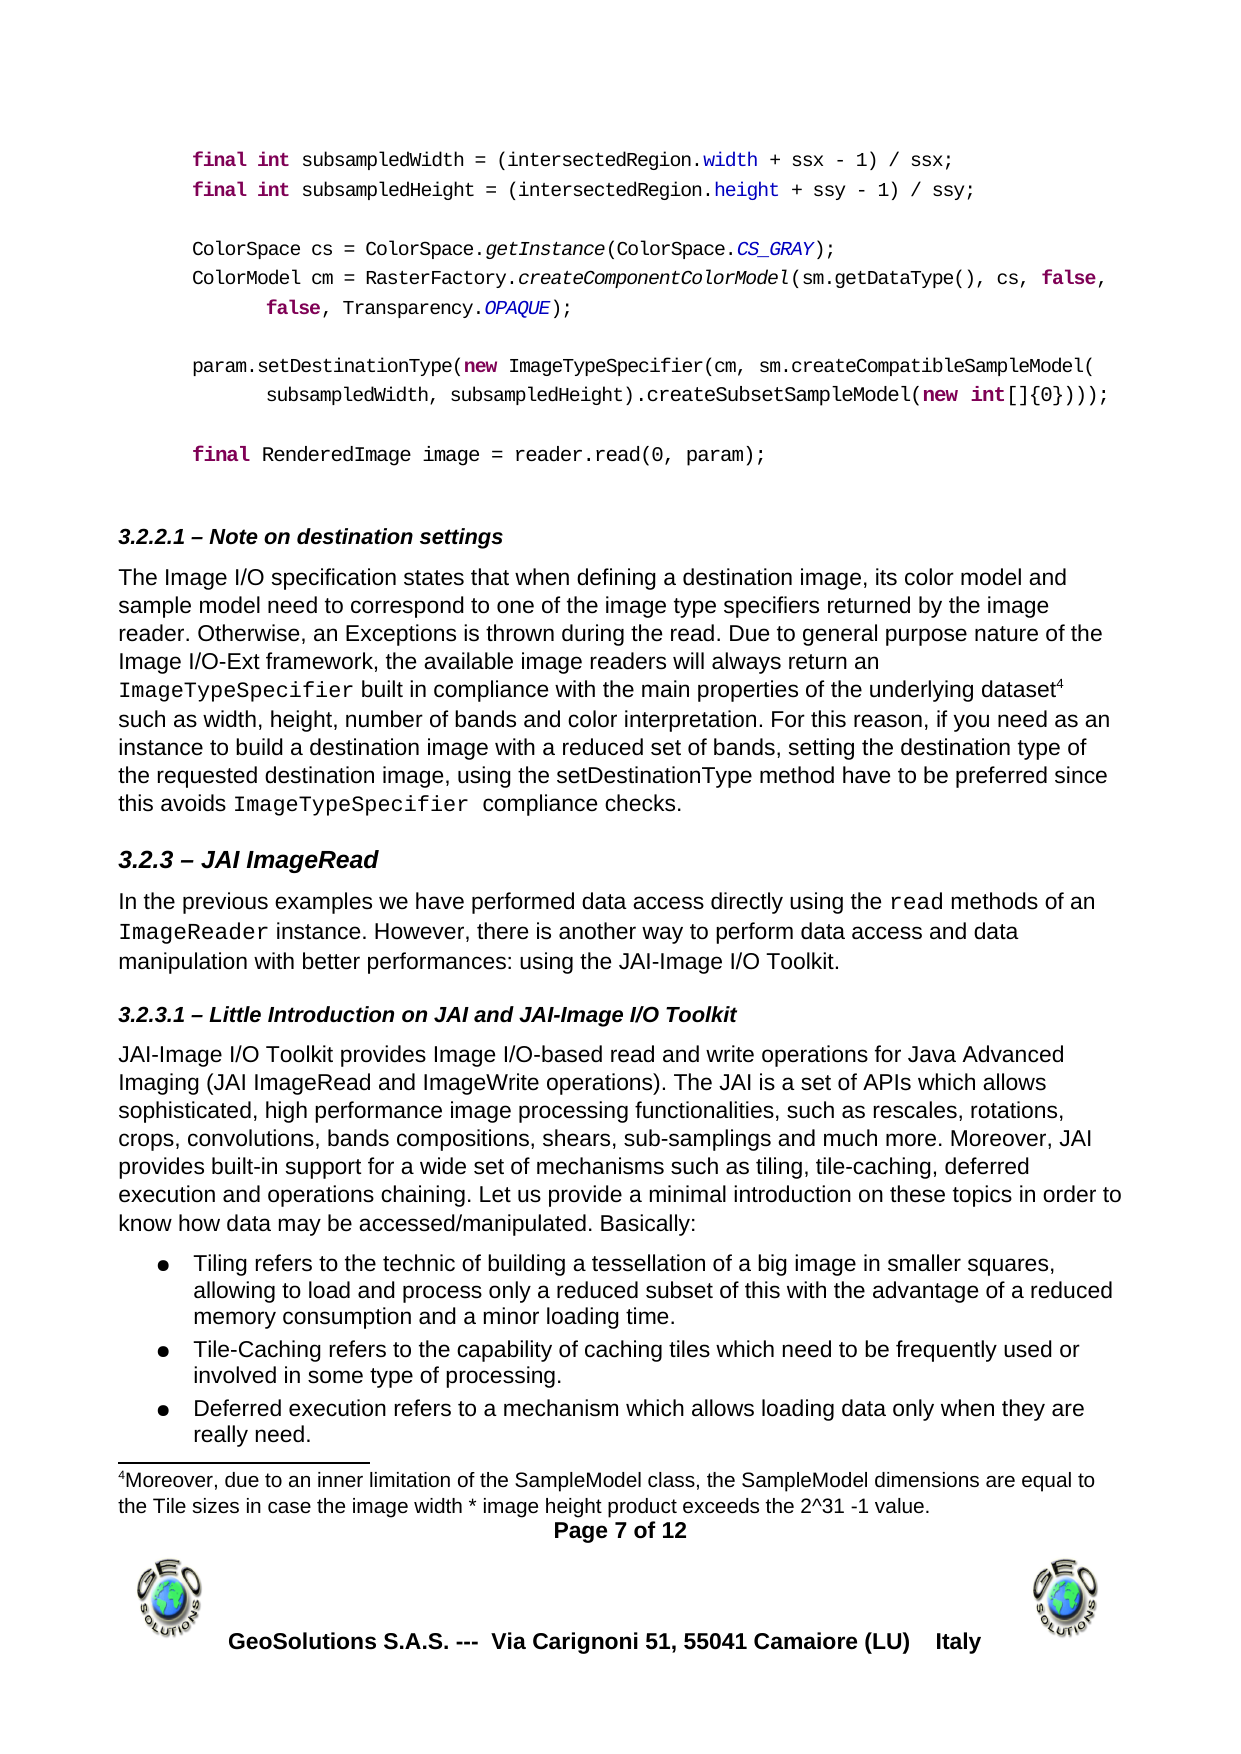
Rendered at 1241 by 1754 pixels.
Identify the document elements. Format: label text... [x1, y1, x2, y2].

text subsampledWidth, subsampledHeight).createSubsetSampleModel(new int[]{0}))); [118, 383, 1122, 407]
list Deferred execution refers to a mechanism which allows loading data only when they are really need. [156, 1395, 1122, 1448]
text ColorSpace cs = ColorSpace.getInstance(ColorSpace.CS_GRAY); [118, 236, 1122, 260]
text false, Transparency.OPAQUE); [118, 296, 1122, 319]
list Tiling refers to the technic of building a tessellation of a big image in smaller squares, allowing to load and process only a reduced subset of this with the advantage of a reduced memory consumption and a minor loading time. [156, 1250, 1122, 1330]
list Tile-Caching refers to the capability of caching tiles which need to be frequently used or involved in some type of processing. [156, 1336, 1122, 1389]
text final int subsampledHeight = (intersectedRegion.height + ssy - 1) / ssy; [118, 177, 1122, 201]
text The Image I/O specification states that when defining a destination image, its color model and sample model need to correspond to one of the image type specifiers returned by the image reader. Otherwise, an Exceptions is thrown during the read. Due to general purpose nature of the Image I/O-Ext framework, the available image readers will always return an ImageTypeSpecifier built in compliance with the main properties of the underlying dataset such as width, height, number of bands and color interpretation. For this reason, if you need as an instance to build a destination image with a reduced set of bands, setting the destination type of the requested destination image, using the setDestinationType method have to be preferred since this avoids ImageTypeSpecifier compliance checks. [118, 564, 1122, 818]
text In the previous examples we have performed data access directly using the read methods of an ImageReader instance. However, there is another way to perform data access and data manipulation with better performances: using the JAI-Image I/O Toolkit. [118, 889, 1122, 975]
picture [134, 1552, 205, 1641]
picture [1030, 1552, 1101, 1641]
text param.setDestinationType(new ImageTypeSpecifier(cm, sm.createCompatibleSampleModel( [118, 353, 1122, 377]
text final int subsampledWidth = (intersectedRegion.width + ssx - 1) / ssx; [118, 148, 1122, 171]
text ColorModel cm = RasterFactory.createComponentColorModel(sm.getDataType(), cs, false, [118, 266, 1122, 289]
subtitle 3.2.3 – JAI ImageRead [118, 846, 1122, 874]
text final RenderedImage image = reader.read(0, param); [118, 442, 1122, 466]
text Moreover, due to an inner limitation of the SampleModel class, the SampleModel dimensions are equal to the Tile sizes in case the image width * image height product exceeds the 2^31 -1 value. [118, 1469, 1122, 1518]
text JAI-Image I/O Toolkit provides Image I/O-based read and write operations for Java Advanced Imaging (JAI ImageRead and ImageWrite operations). The JAI is a set of APIs which allows sophisticated, high performance image processing functionalities, such as rescales, rotations, crops, convolutions, bands compositions, shears, sub-samplings and much more. Moreover, JAI provides built-in support for a wide set of mechanisms such as tiling, tile-caching, deferred execution and operations chaining. Let us provide a minimal introduction on these topics in order to know how data may be accessed/manipulated. Basically: [118, 1042, 1122, 1236]
subtitle 3.2.3.1 – Little Introduction on JAI and JAI-Image I/O Toolkit [118, 1002, 1122, 1027]
subtitle 3.2.2.1 – Note on destination settings [118, 525, 1122, 549]
